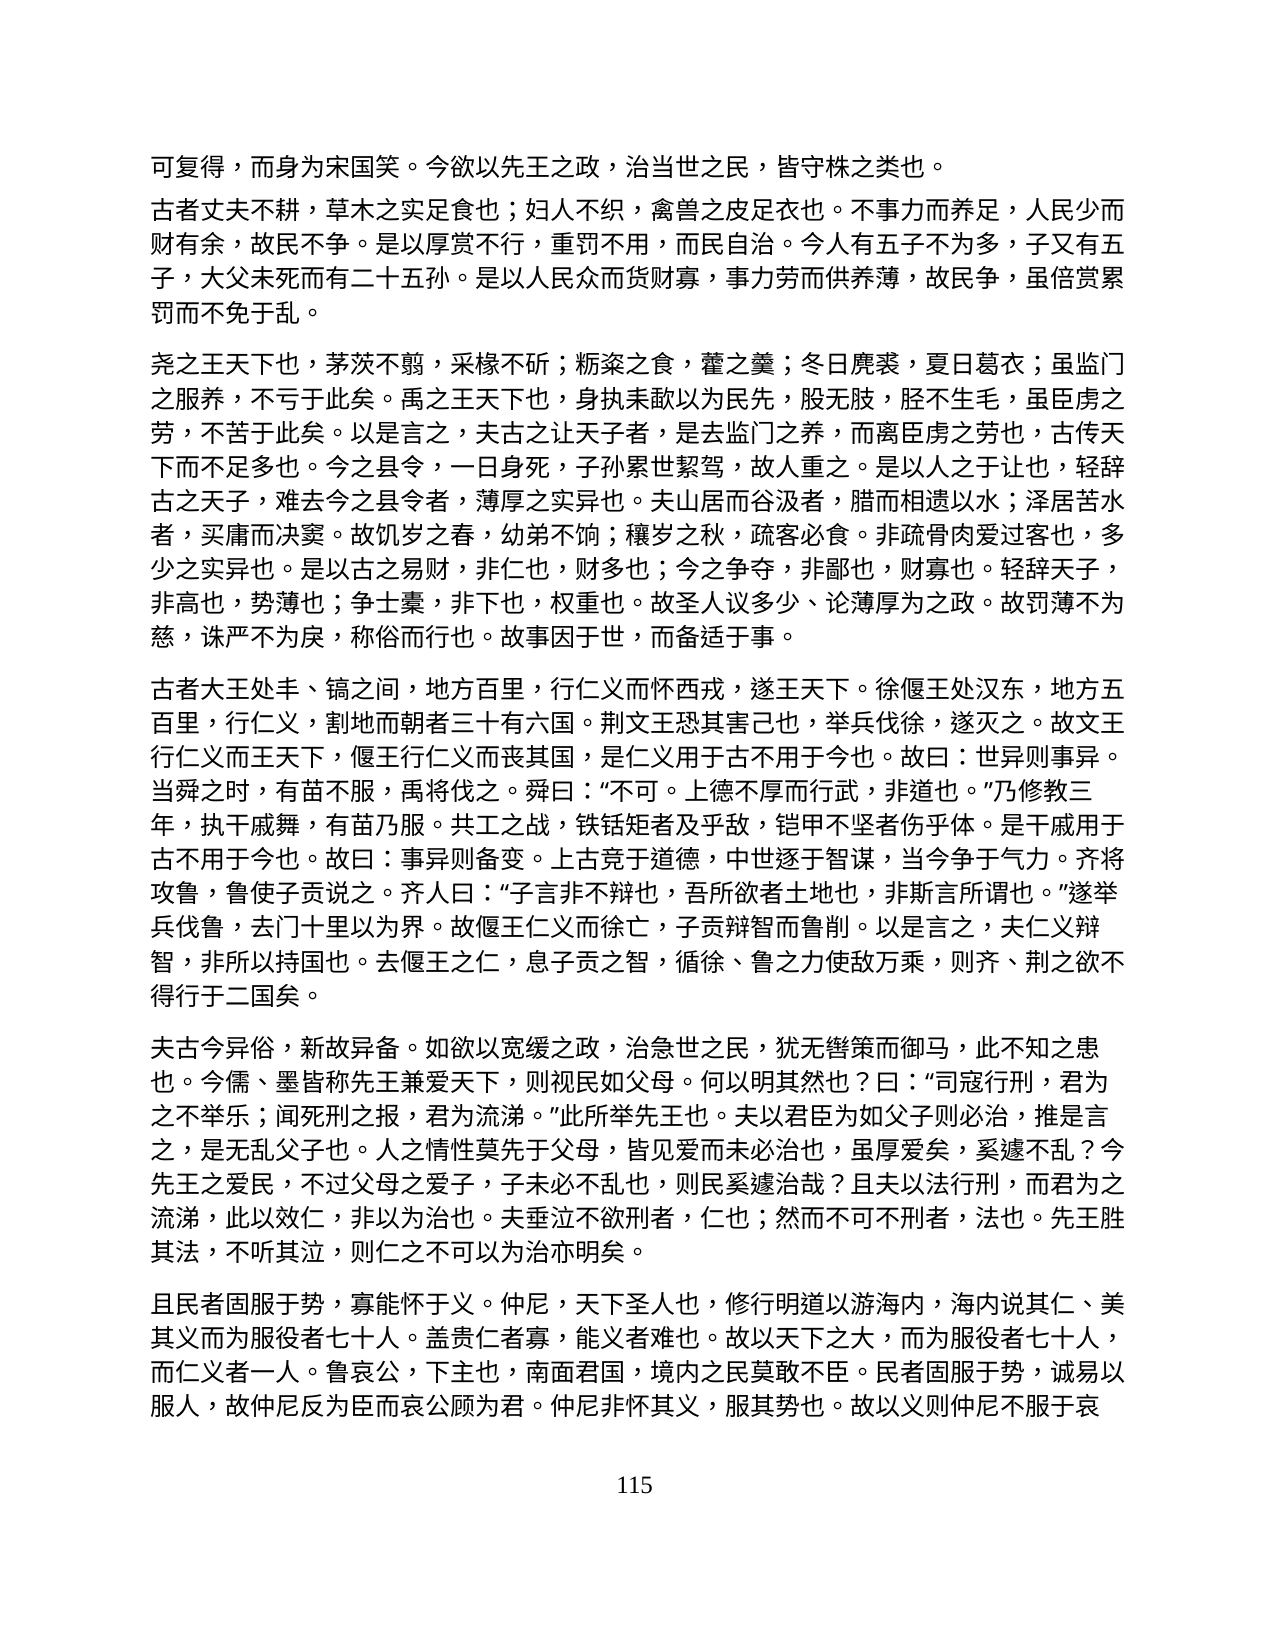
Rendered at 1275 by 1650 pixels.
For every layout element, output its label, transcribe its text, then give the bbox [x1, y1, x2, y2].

text 尧之王天下也，茅茨不翦，采椽不斫；粝粢之食，藿之羹；冬日麂裘，夏日葛衣；虽监门之服养，不亏于此矣。禹之王天下也，身执耒歃以为民先，股无肢，胫不生毛，虽臣虏之劳，不苦于此矣。以是言之，夫古之让天子者，是去监门之养，而离臣虏之劳也，古传天下而不足多也。今之县令，一日身死，子孙累世絜驾，故人重之。是以人之于让也，轻辞古之天子，难去今之县令者，薄厚之实异也。夫山居而谷汲者，腊而相遗以水；泽居苦水者，买庸而决窦。故饥岁之春，幼弟不饷；穰岁之秋，疏客必食。非疏骨肉爱过客也，多少之实异也。是以古之易财，非仁也，财多也；今之争夺，非鄙也，财寡也。轻辞天子，非高也，势薄也；争士橐，非下也，权重也。故圣人议多少、论薄厚为之政。故罚薄不为慈，诛严不为戾，称俗而行也。故事因于世，而备适于事。 [150, 347, 1125, 654]
text 古者大王处丰、镐之间，地方百里，行仁义而怀西戎，遂王天下。徐偃王处汉东，地方五百里，行仁义，割地而朝者三十有六国。荆文王恐其害己也，举兵伐徐，遂灭之。故文王行仁义而王天下，偃王行仁义而丧其国，是仁义用于古不用于今也。故曰：世异则事异。当舜之时，有苗不服，禹将伐之。舜曰：“不可。上德不厚而行武，非道也。”乃修教三年，执干戚舞，有苗乃服。共工之战，铁铦矩者及乎敌，铠甲不坚者伤乎体。是干戚用于古不用于今也。故曰：事异则备变。上古竞于道德，中世逐于智谋，当今争于气力。齐将攻鲁，鲁使子贡说之。齐人曰：“子言非不辩也，吾所欲者土地也，非斯言所谓也。”遂举兵伐鲁，去门十里以为界。故偃王仁义而徐亡，子贡辩智而鲁削。以是言之，夫仁义辩智，非所以持国也。去偃王之仁，息子贡之智，循徐、鲁之力使敌万乘，则齐、荆之欲不得行于二国矣。 [150, 672, 1125, 1012]
text 夫古今异俗，新故异备。如欲以宽缓之政，治急世之民，犹无辔策而御马，此不知之患也。今儒、墨皆称先王兼爱天下，则视民如父母。何以明其然也？曰：“司寇行刑，君为之不举乐；闻死刑之报，君为流涕。”此所举先王也。夫以君臣为如父子则必治，推是言之，是无乱父子也。人之情性莫先于父母，皆见爱而未必治也，虽厚爱矣，奚遽不乱？今先王之爱民，不过父母之爱子，子未必不乱也，则民奚遽治哉？且夫以法行刑，而君为之流涕，此以效仁，非以为治也。夫垂泣不欲刑者，仁也；然而不可不刑者，法也。先王胜其法，不听其泣，则仁之不可以为治亦明矣。 [150, 1030, 1125, 1269]
text 古者丈夫不耕，草木之实足食也；妇人不织，禽兽之皮足衣也。不事力而养足，人民少而财有余，故民不争。是以厚赏不行，重罚不用，而民自治。今人有五子不为多，子又有五子，大父未死而有二十五孙。是以人民众而货财寡，事力劳而供养薄，故民争，虽倍赏累罚而不免于乱。 [150, 193, 1125, 329]
text 且民者固服于势，寡能怀于义。仲尼，天下圣人也，修行明道以游海内，海内说其仁、美其义而为服役者七十人。盖贵仁者寡，能义者难也。故以天下之大，而为服役者七十人，而仁义者一人。鲁哀公，下主也，南面君国，境内之民莫敢不臣。民者固服于势，诚易以服人，故仲尼反为臣而哀公顾为君。仲尼非怀其义，服其势也。故以义则仲尼不服于哀 [150, 1287, 1125, 1423]
text 可复得，而身为宋国笑。今欲以先王之政，治当世之民，皆守株之类也。 [150, 150, 1125, 184]
